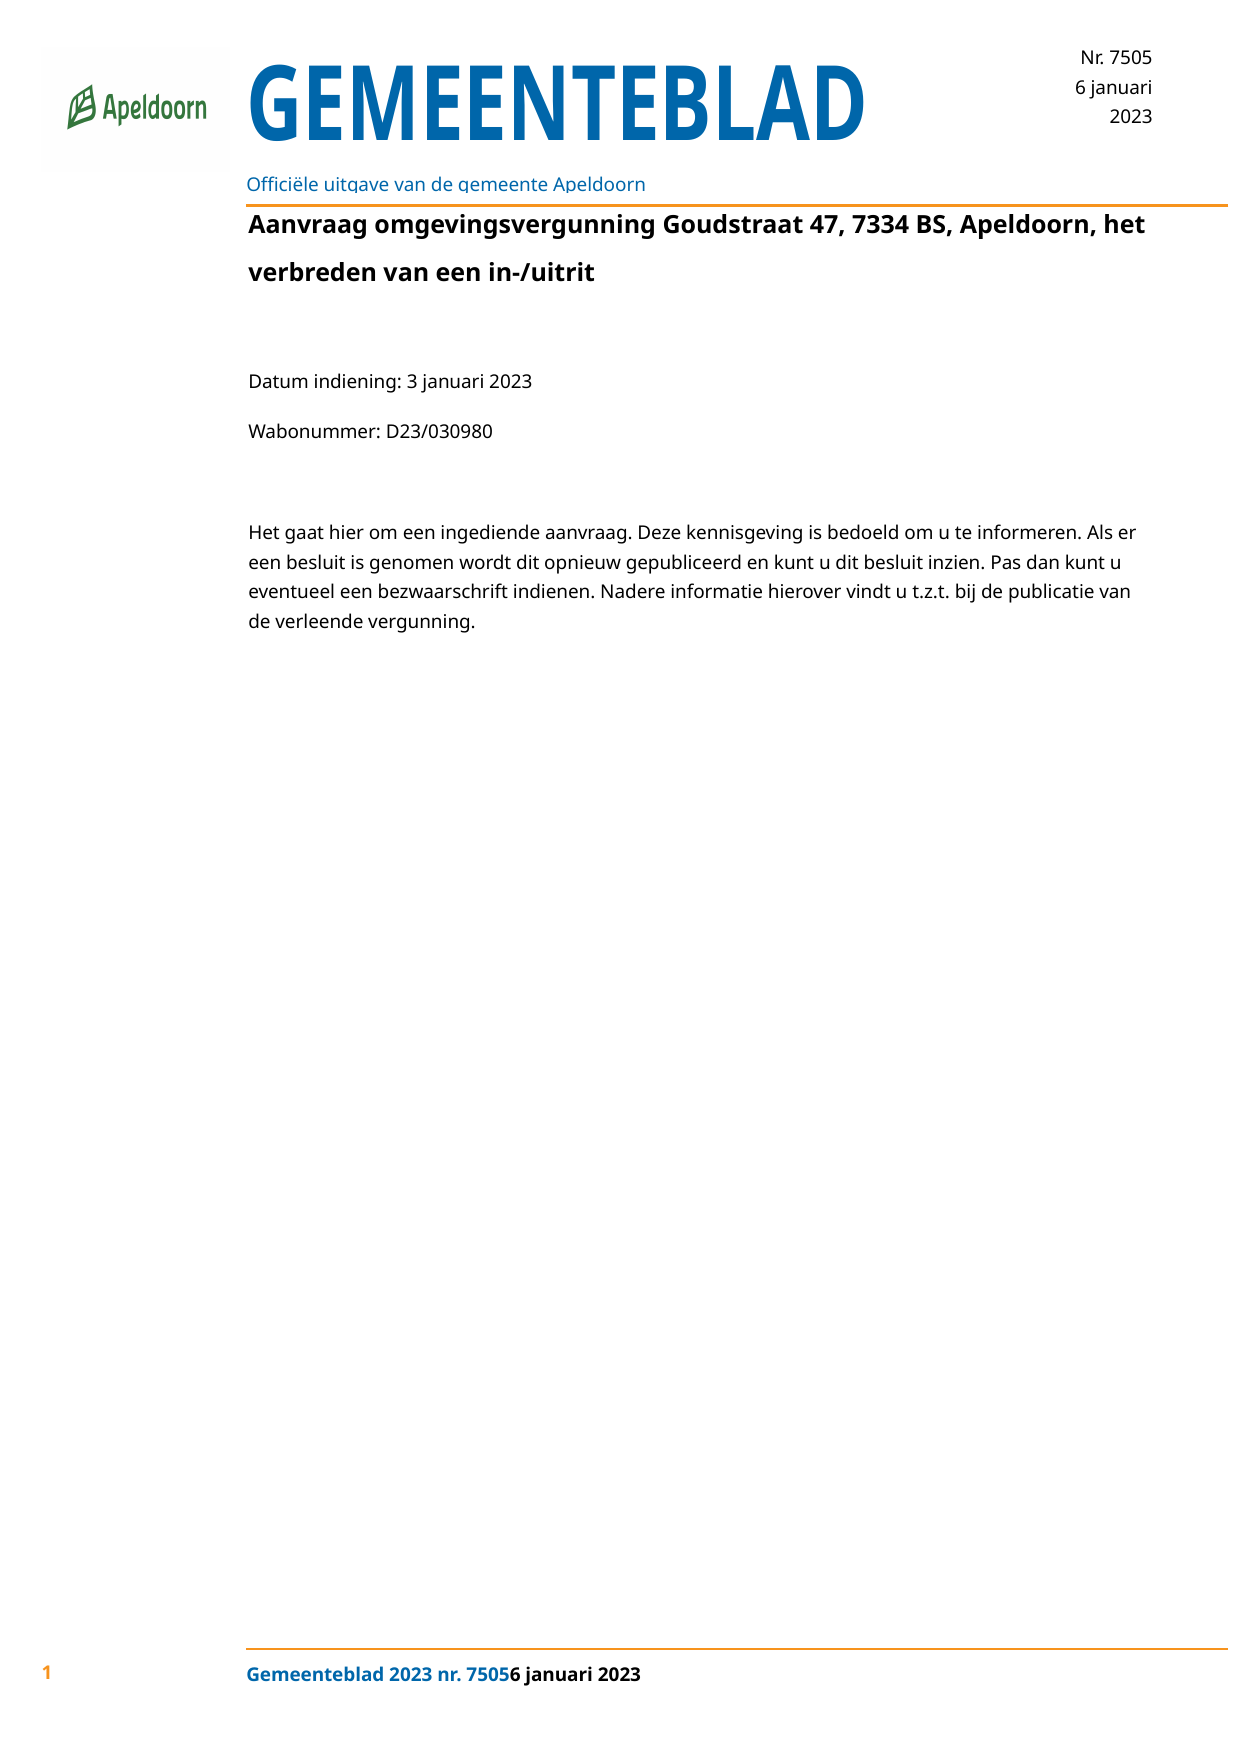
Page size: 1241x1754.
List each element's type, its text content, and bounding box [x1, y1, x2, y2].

picture [41, 47, 231, 172]
text Wabonummer: D23/030980 [248, 419, 1152, 444]
text Datum indiening: 3 januari 2023 [248, 368, 1152, 394]
text Het gaat hier om een ingediende aanvraag. Deze kennisgeving is bedoeld om u te informeren. Als er een besluit is genomen wordt dit opnieuw gepubliceerd en kunt u dit besluit inzien. Pas dan kunt u eventueel een bezwaarschrift indienen. Nadere informatie hierover vindt u t.z.t. bij de publicatie van de verleende vergunning. [248, 519, 1152, 634]
text Aanvraag omgevingsvergunning Goudstraat 47, 7334 BS, Apeldoorn, het verbreden van een in-/uitrit [248, 207, 1152, 288]
